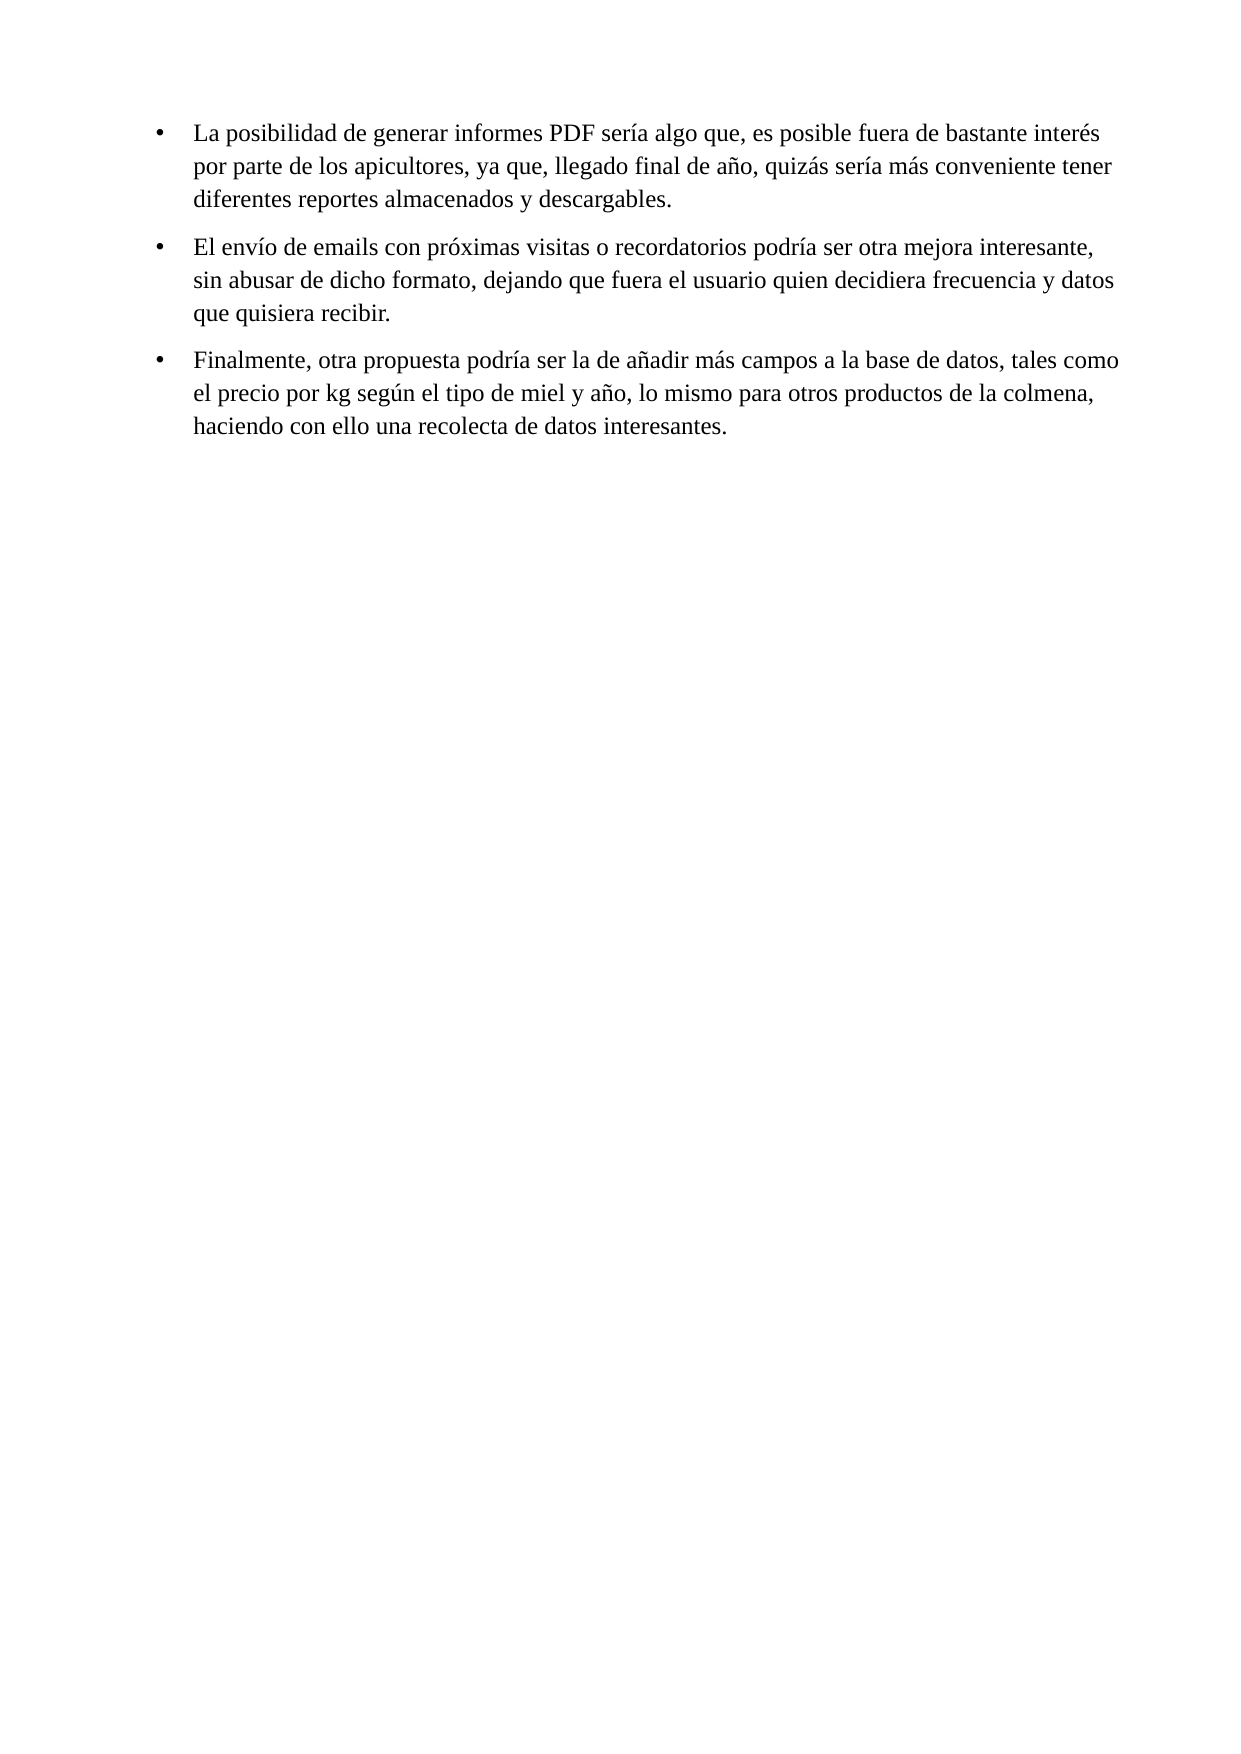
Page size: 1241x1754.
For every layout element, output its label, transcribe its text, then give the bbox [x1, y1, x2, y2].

list El envío de emails con próximas visitas o recordatorios podría ser otra mejora interesante, sin abusar de dicho formato, dejando que fuera el usuario quien decidiera frecuencia y datos que quisiera recibir. [156, 232, 1122, 327]
list Finalmente, otra propuesta podría ser la de añadir más campos a la base de datos, tales como el precio por kg según el tipo de miel y año, lo mismo para otros productos de la colmena, haciendo con ello una recolecta de datos interesantes. [156, 345, 1122, 440]
list La posibilidad de generar informes PDF sería algo que, es posible fuera de bastante interés por parte de los apicultores, ya que, llegado final de año, quizás sería más conveniente tener diferentes reportes almacenados y descargables. [156, 118, 1122, 213]
